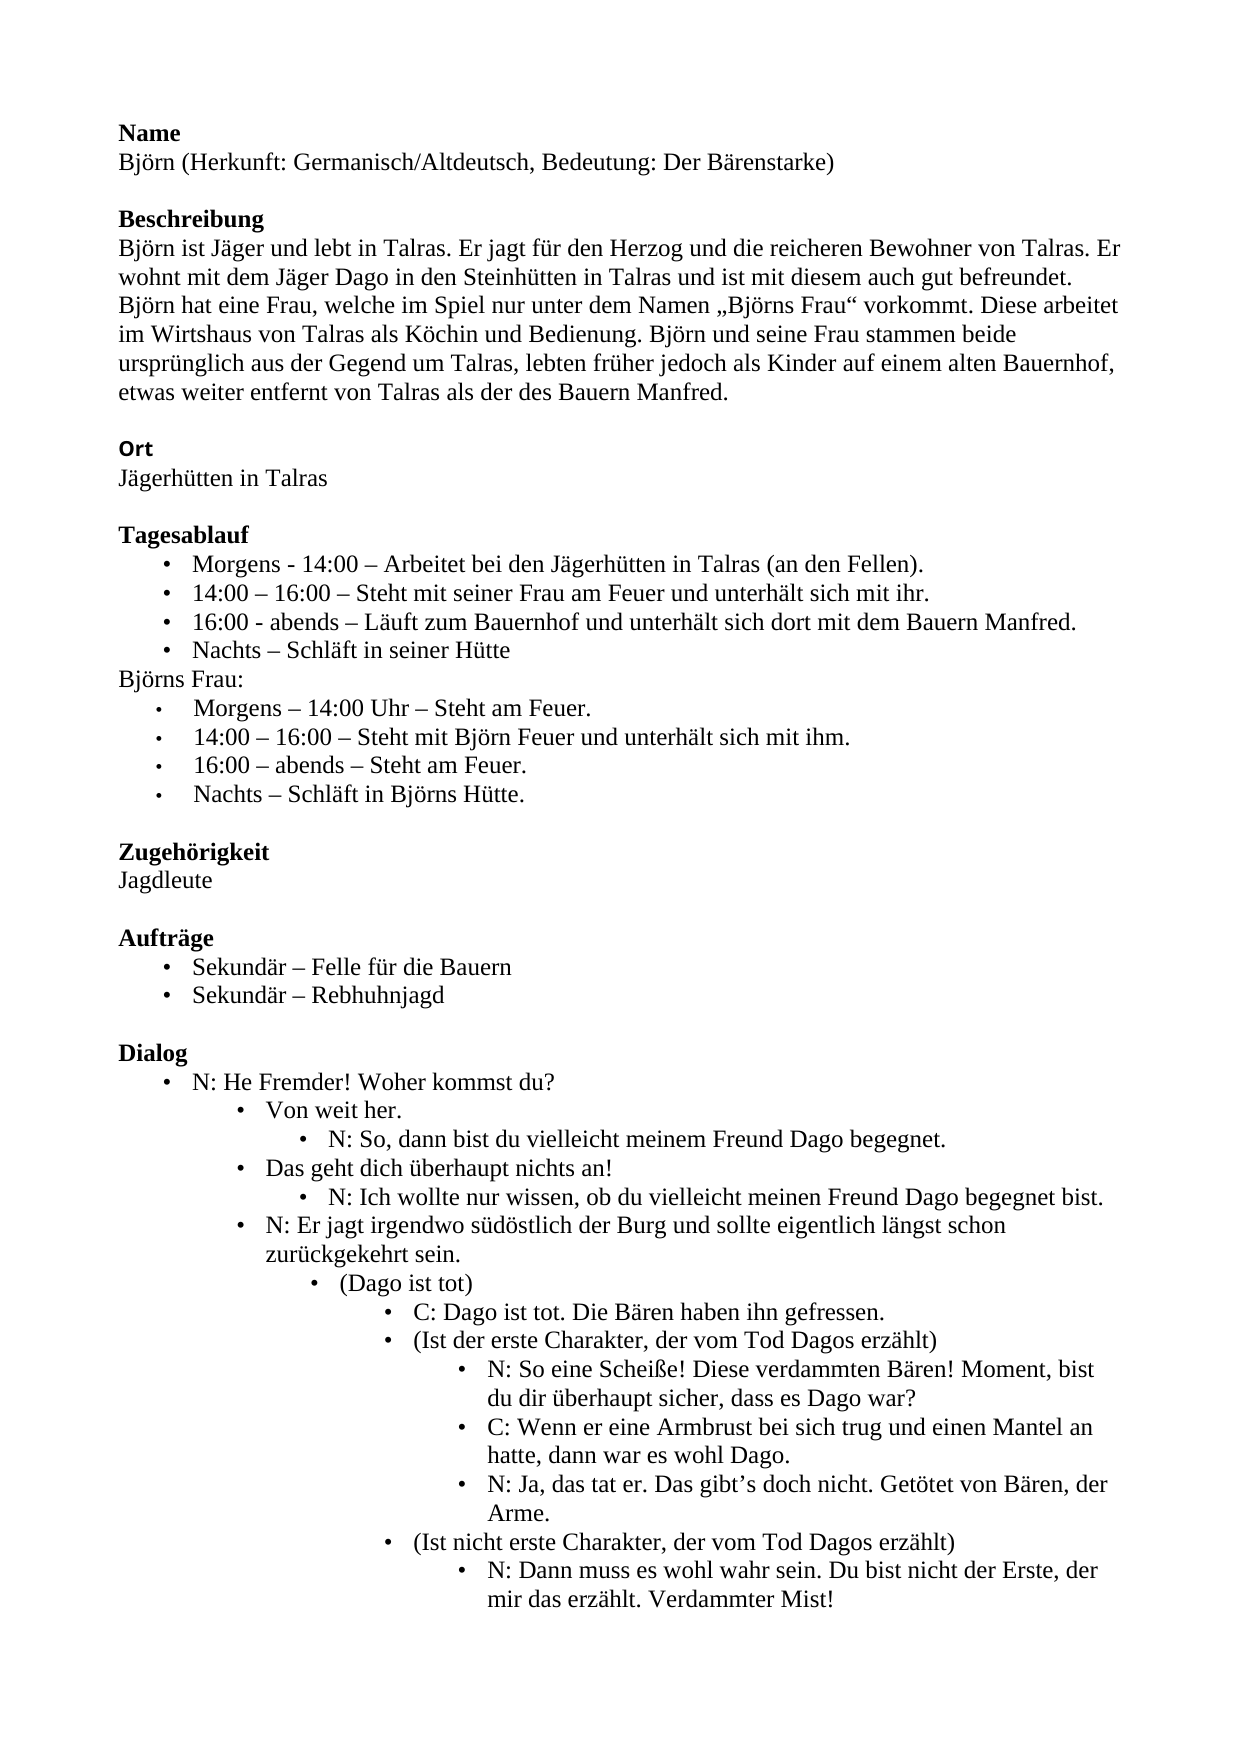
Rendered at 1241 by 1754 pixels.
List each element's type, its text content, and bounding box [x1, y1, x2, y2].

list (Ist nicht erste Charakter, der vom Tod Dagos erzählt) [384, 1527, 1122, 1555]
list Morgens - 14:00 – Arbeitet bei den Jägerhütten in Talras (an den Fellen). [162, 549, 1122, 578]
list N: So, dann bist du vielleicht meinem Freund Dago begegnet. [298, 1124, 1122, 1153]
list Nachts – Schläft in seiner Hütte [162, 635, 1122, 664]
text Björn (Herkunft: Germanisch/Altdeutsch, Bedeutung: Der Bärenstarke) [118, 147, 1122, 176]
list N: He Fremder! Woher kommst du? [162, 1067, 1122, 1095]
list N: Dann muss es wohl wahr sein. Du bist nicht der Erste, der mir das erzählt. Verdammter Mist! [457, 1555, 1122, 1613]
list (Ist der erste Charakter, der vom Tod Dagos erzählt) [384, 1325, 1122, 1354]
list Morgens – 14:00 Uhr – Steht am Feuer. [156, 693, 1122, 722]
list N: So eine Scheiße! Diese verdammten Bären! Moment, bist du dir überhaupt sicher, dass es Dago war? [457, 1354, 1122, 1412]
text Zugehörigkeit [118, 837, 1122, 865]
text Björns Frau: [118, 664, 1122, 693]
text Björn ist Jäger und lebt in Talras. Er jagt für den Herzog und die reicheren Bewohner von Talras. Er wohnt mit dem Jäger Dago in den Steinhütten in Talras und ist mit diesem auch gut befreundet. Björn hat eine Frau, welche im Spiel nur unter dem Namen „Björns Frau“ vorkommt. Diese arbeitet im Wirtshaus von Talras als Köchin und Bedienung. Björn und seine Frau stammen beide ursprünglich aus der Gegend um Talras, lebten früher jedoch als Kinder auf einem alten Bauernhof, etwas weiter entfernt von Talras als der des Bauern Manfred. [118, 233, 1122, 406]
list 14:00 – 16:00 – Steht mit seiner Frau am Feuer und unterhält sich mit ihr. [162, 578, 1122, 607]
text Jagdleute [118, 865, 1122, 894]
list Nachts – Schläft in Björns Hütte. [156, 779, 1122, 808]
list Sekundär – Rebhuhnjagd [162, 980, 1122, 1009]
list N: Ich wollte nur wissen, ob du vielleicht meinen Freund Dago begegnet bist. [298, 1182, 1122, 1210]
list C: Dago ist tot. Die Bären haben ihn gefressen. [384, 1297, 1122, 1325]
list C: Wenn er eine Armbrust bei sich trug und einen Mantel an hatte, dann war es wohl Dago. [457, 1412, 1122, 1469]
text Name [118, 118, 1122, 147]
list 16:00 – abends – Steht am Feuer. [156, 750, 1122, 779]
text Aufträge [118, 923, 1122, 952]
list Das geht dich überhaupt nichts an! [236, 1153, 1122, 1182]
list Von weit her. [236, 1095, 1122, 1124]
text Dialog [118, 1038, 1122, 1067]
list 16:00 - abends – Läuft zum Bauernhof und unterhält sich dort mit dem Bauern Manfred. [162, 607, 1122, 635]
list N: Ja, das tat er. Das gibt’s doch nicht. Getötet von Bären, der Arme. [457, 1469, 1122, 1527]
list N: Er jagt irgendwo südöstlich der Burg und sollte eigentlich längst schon zurückgekehrt sein. [236, 1210, 1122, 1268]
text Tagesablauf [118, 520, 1122, 549]
text Beschreibung [118, 204, 1122, 233]
list Sekundär – Felle für die Bauern [162, 952, 1122, 980]
list 14:00 – 16:00 – Steht mit Björn Feuer und unterhält sich mit ihm. [156, 722, 1122, 750]
text Jägerhütten in Talras [118, 463, 1122, 492]
list (Dago ist tot) [310, 1268, 1122, 1297]
text Ort [118, 434, 1122, 463]
